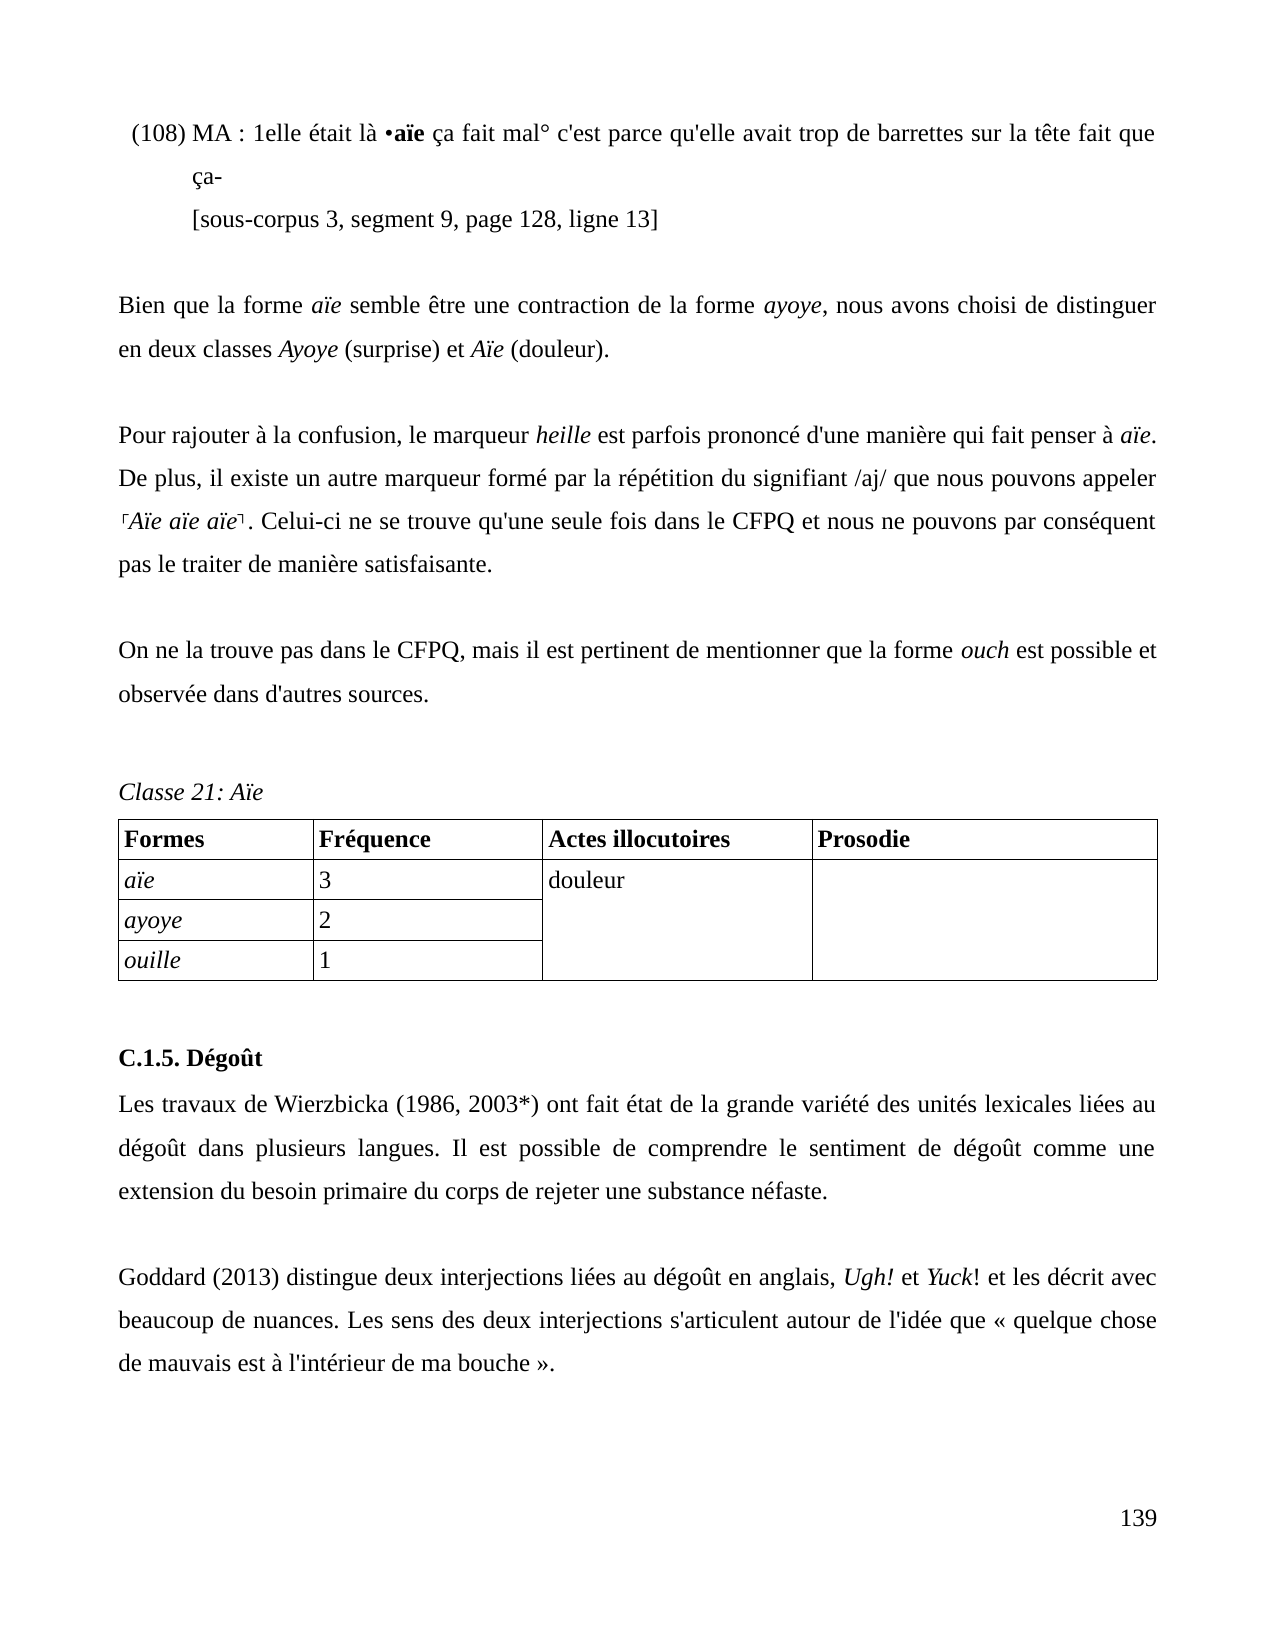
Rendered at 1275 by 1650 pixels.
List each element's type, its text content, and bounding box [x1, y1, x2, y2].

text [sous-corpus 3, segment 9, page 128, ligne 13] [131, 204, 1157, 233]
table_cell aïe [119, 860, 313, 899]
table_cell 1 [314, 941, 542, 980]
text Les travaux de Wierzbicka (1986, 2003*) ont fait état de la grande variété des unités lexicales liées au dégoût dans plusieurs langues. Il est possible de comprendre le sentiment de dégoût comme une extension du besoin primaire du corps de rejeter une substance néfaste. [118, 1089, 1157, 1204]
table_cell douleur [543, 860, 812, 980]
table_cell 3 [314, 860, 542, 899]
table_header Prosodie [813, 820, 1157, 859]
table_cell ouille [119, 941, 313, 980]
text Classe 21: Aïe [118, 777, 1157, 806]
table_cell ayoye [119, 900, 313, 940]
table_header Actes illocutoires [543, 820, 812, 859]
table_header Formes [119, 820, 313, 859]
text (108) MA : 1elle était là •aïe ça fait mal° c'est parce qu'elle avait trop de barrettes sur la tête fait que ça- [131, 118, 1157, 190]
table_cell 2 [314, 900, 542, 940]
text Pour rajouter à la confusion, le marqueur heille est parfois prononcé d'une manière qui fait penser à aïe. De plus, il existe un autre marqueur formé par la répétition du signifiant /aj/ que nous pouvons appeler ┌Aïe aïe aïe┐. Celui-ci ne se trouve qu'une seule fois dans le CFPQ et nous ne pouvons par conséquent pas le traiter de manière satisfaisante. [118, 420, 1157, 578]
subtitle C.1.5. Dégoût [118, 1043, 1157, 1071]
text Bien que la forme aïe semble être une contraction de la forme ayoye, nous avons choisi de distinguer en deux classes Ayoye (surprise) et Aïe (douleur). [118, 291, 1157, 362]
table_header Fréquence [314, 820, 542, 859]
text On ne la trouve pas dans le CFPQ, mais il est pertinent de mentionner que la forme ouch est possible et observée dans d'autres sources. [118, 636, 1157, 707]
text Goddard (2013) distingue deux interjections liées au dégoût en anglais, Ugh! et Yuck! et les décrit avec beaucoup de nuances. Les sens des deux interjections s'articulent autour de l'idée que « quelque chose de mauvais est à l'intérieur de ma bouche ». [118, 1262, 1157, 1377]
table_cell [813, 860, 1157, 980]
